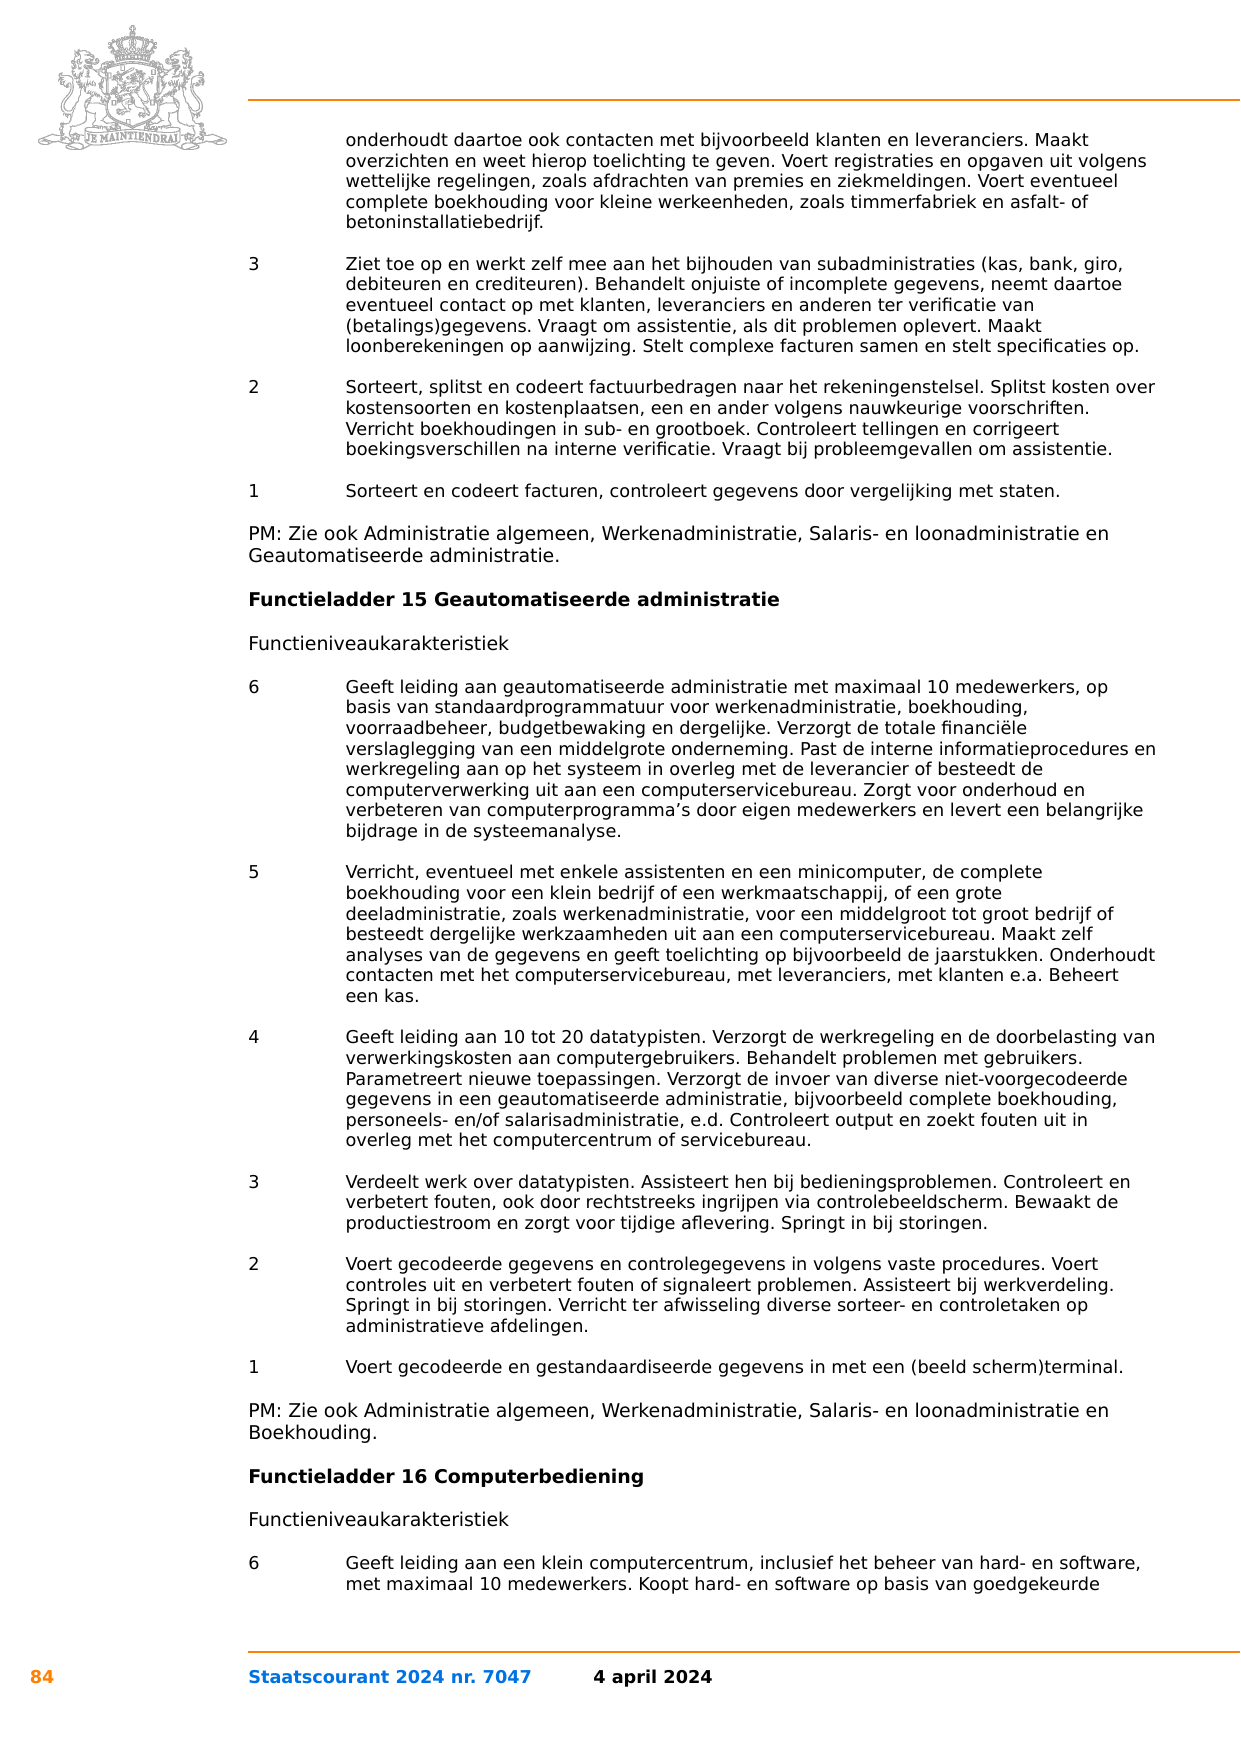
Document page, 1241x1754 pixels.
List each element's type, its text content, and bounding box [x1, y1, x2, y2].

table_cell [248, 842, 339, 862]
subtitle Functieladder 16 Computerbediening [248, 1466, 1163, 1487]
table_cell 5 [248, 862, 339, 1007]
table_cell 3 [248, 1172, 339, 1233]
table_cell 4 [248, 1027, 339, 1151]
table_cell Sorteert, splitst en codeert factuurbedragen naar het rekeningenstelsel. Splitst kosten over kostensoorten en kostenplaatsen, een en ander volgens nauwkeurige voorschriften. Verricht boekhoudingen in sub- en grootboek. Controleert tellingen en corrigeert boekingsverschillen na interne verificatie. Vraagt bij probleemgevallen om assistentie. [340, 378, 1163, 460]
table_cell 2 [248, 1254, 339, 1337]
table_cell onderhoudt daartoe ook contacten met bijvoorbeeld klanten en leveranciers. Maakt overzichten en weet hierop toelichting te geven. Voert registraties en opgaven uit volgens wettelijke regelingen, zoals afdrachten van premies en ziekmeldingen. Voert eventueel complete boekhouding voor kleine werkeenheden, zoals timmerfabriek en asfalt- of betoninstallatiebedrijf. [340, 130, 1163, 233]
table_cell Voert gecodeerde gegevens en controlegegevens in volgens vaste procedures. Voert controles uit en verbetert fouten of signaleert problemen. Assisteert bij werkverdeling. Springt in bij storingen. Verricht ter afwisseling diverse sorteer- en controletaken op administratieve afdelingen. [340, 1254, 1163, 1337]
table_header Geeft leiding aan geautomatiseerde administratie met maximaal 10 medewerkers, op basis van standaardprogrammatuur voor werkenadministratie, boekhouding, voorraadbeheer, budgetbewaking en dergelijke. Verzorgt de totale financiële verslaglegging van een middelgrote onderneming. Past de interne informatieprocedures en werkregeling aan op het systeem in overleg met de leverancier of besteedt de computerverwerking uit aan een computerservicebureau. Zorgt voor onderhoud en verbeteren van computerprogramma’s door eigen medewerkers en levert een belangrijke bijdrage in de systeemanalyse. [340, 677, 1163, 842]
table_cell 3 [248, 254, 339, 357]
table_cell [340, 842, 1163, 862]
table_header 6 [248, 677, 339, 842]
table_cell [248, 130, 339, 233]
table_cell 1 [248, 481, 339, 501]
text Functieniveaukarakteristiek [248, 633, 1163, 655]
table_cell [248, 1007, 339, 1027]
table_cell [248, 233, 339, 254]
text PM: Zie ook Administratie algemeen, Werkenadministratie, Salaris- en loonadministratie en Geautomatiseerde administratie. [248, 523, 1163, 567]
table_cell 2 [248, 378, 339, 460]
table_cell [340, 1151, 1163, 1172]
table_cell [340, 460, 1163, 481]
table_cell Geeft leiding aan 10 tot 20 datatypisten. Verzorgt de werkregeling en de doorbelasting van verwerkingskosten aan computergebruikers. Behandelt problemen met gebruikers. Parametreert nieuwe toepassingen. Verzorgt de invoer van diverse niet-voorgecodeerde gegevens in een geautomatiseerde administratie, bijvoorbeeld complete boekhouding, personeels- en/of salarisadministratie, e.d. Controleert output en zoekt fouten uit in overleg met het computercentrum of servicebureau. [340, 1027, 1163, 1151]
table_cell [248, 1151, 339, 1172]
subtitle Functieladder 15 Geautomatiseerde administratie [248, 589, 1163, 611]
table_cell [248, 460, 339, 481]
table_cell Voert gecodeerde en gestandaardiseerde gegevens in met een (beeld scherm)terminal. [340, 1357, 1163, 1378]
table_cell [340, 233, 1163, 254]
table_cell 1 [248, 1357, 339, 1378]
table_cell [248, 1337, 339, 1357]
table_cell Sorteert en codeert facturen, controleert gegevens door vergelijking met staten. [340, 481, 1163, 501]
table_cell [340, 1337, 1163, 1357]
table_cell [248, 357, 339, 377]
table_cell Ziet toe op en werkt zelf mee aan het bijhouden van subadministraties (kas, bank, giro, debiteuren en crediteuren). Behandelt onjuiste of incomplete gegevens, neemt daartoe eventueel contact op met klanten, leveranciers en anderen ter verificatie van (betalings)gegevens. Vraagt om assistentie, als dit problemen oplevert. Maakt loonberekeningen op aanwijzing. Stelt complexe facturen samen en stelt specificaties op. [340, 254, 1163, 357]
table_cell [248, 1234, 339, 1254]
table_header Geeft leiding aan een klein computercentrum, inclusief het beheer van hard- en software, met maximaal 10 medewerkers. Koopt hard- en software op basis van goedgekeurde [340, 1553, 1163, 1594]
table_cell Verricht, eventueel met enkele assistenten en een minicomputer, de complete boekhouding voor een klein bedrijf of een werkmaatschappij, of een grote deeladministratie, zoals werkenadministratie, voor een middelgroot tot groot bedrijf of besteedt dergelijke werkzaamheden uit aan een computerservicebureau. Maakt zelf analyses van de gegevens en geeft toelichting op bijvoorbeeld de jaarstukken. Onderhoudt contacten met het computerservicebureau, met leveranciers, met klanten e.a. Beheert een kas. [340, 862, 1163, 1007]
table_cell Verdeelt werk over datatypisten. Assisteert hen bij bedieningsproblemen. Controleert en verbetert fouten, ook door rechtstreeks ingrijpen via controlebeeldscherm. Bewaakt de productiestroom en zorgt voor tijdige aflevering. Springt in bij storingen. [340, 1172, 1163, 1233]
picture [38, 25, 227, 150]
table_cell [340, 1007, 1163, 1027]
table_header 6 [248, 1553, 339, 1594]
table_cell [340, 1234, 1163, 1254]
text Functieniveaukarakteristiek [248, 1509, 1163, 1531]
text PM: Zie ook Administratie algemeen, Werkenadministratie, Salaris- en loonadministratie en Boekhouding. [248, 1400, 1163, 1444]
table_cell [340, 357, 1163, 377]
